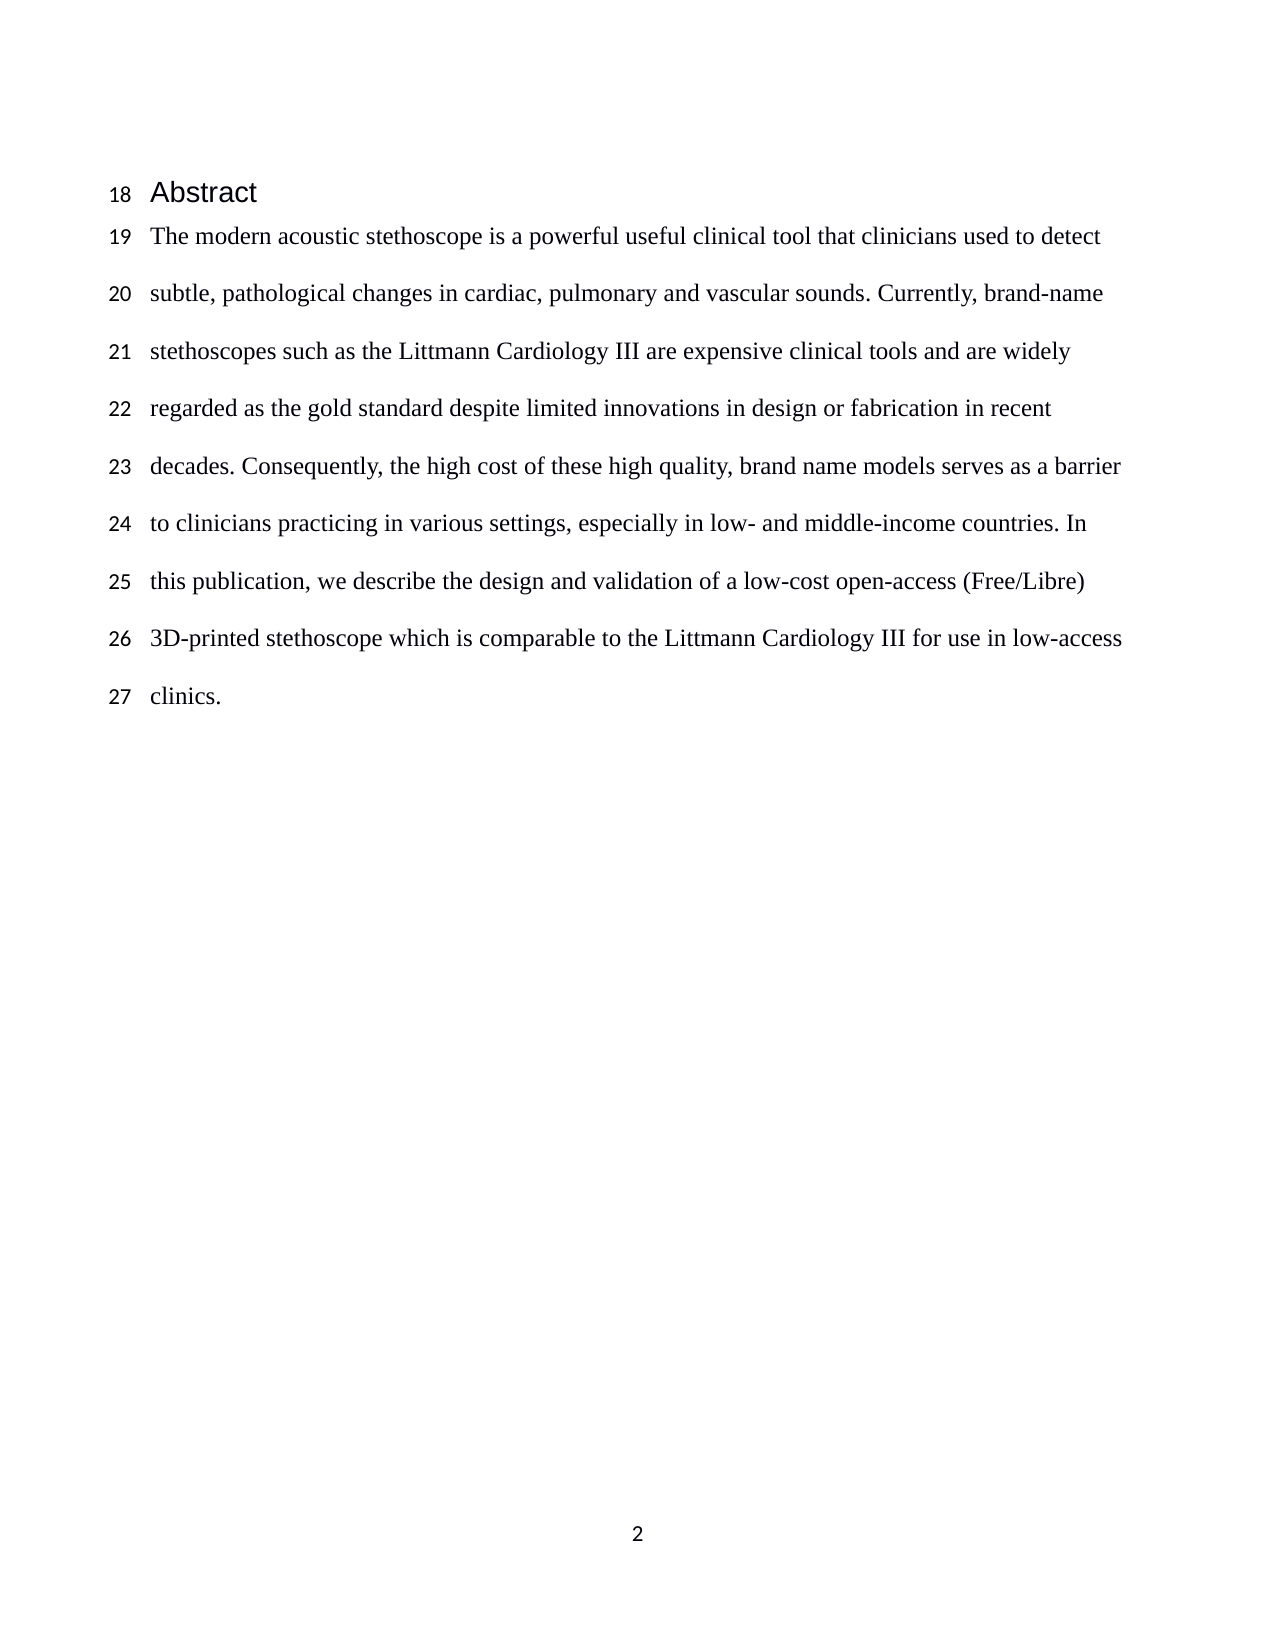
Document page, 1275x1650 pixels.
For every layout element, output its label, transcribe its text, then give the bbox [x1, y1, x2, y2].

text The modern acoustic stethoscope is a powerful useful clinical tool that clinicians used to detect subtle, pathological changes in cardiac, pulmonary and vascular sounds. Currently, brand-name stethoscopes such as the Littmann Cardiology III are expensive clinical tools and are widely regarded as the gold standard despite limited innovations in design or fabrication in recent decades. Consequently, the high cost of these high quality, brand name models serves as a barrier to clinicians practicing in various settings, especially in low- and middle-income countries. In this publication, we describe the design and validation of a low-cost open-access (Free/Libre) 3D-printed stethoscope which is comparable to the Littmann Cardiology III for use in low-access clinics. [150, 221, 1125, 710]
subtitle Abstract [150, 175, 1125, 208]
